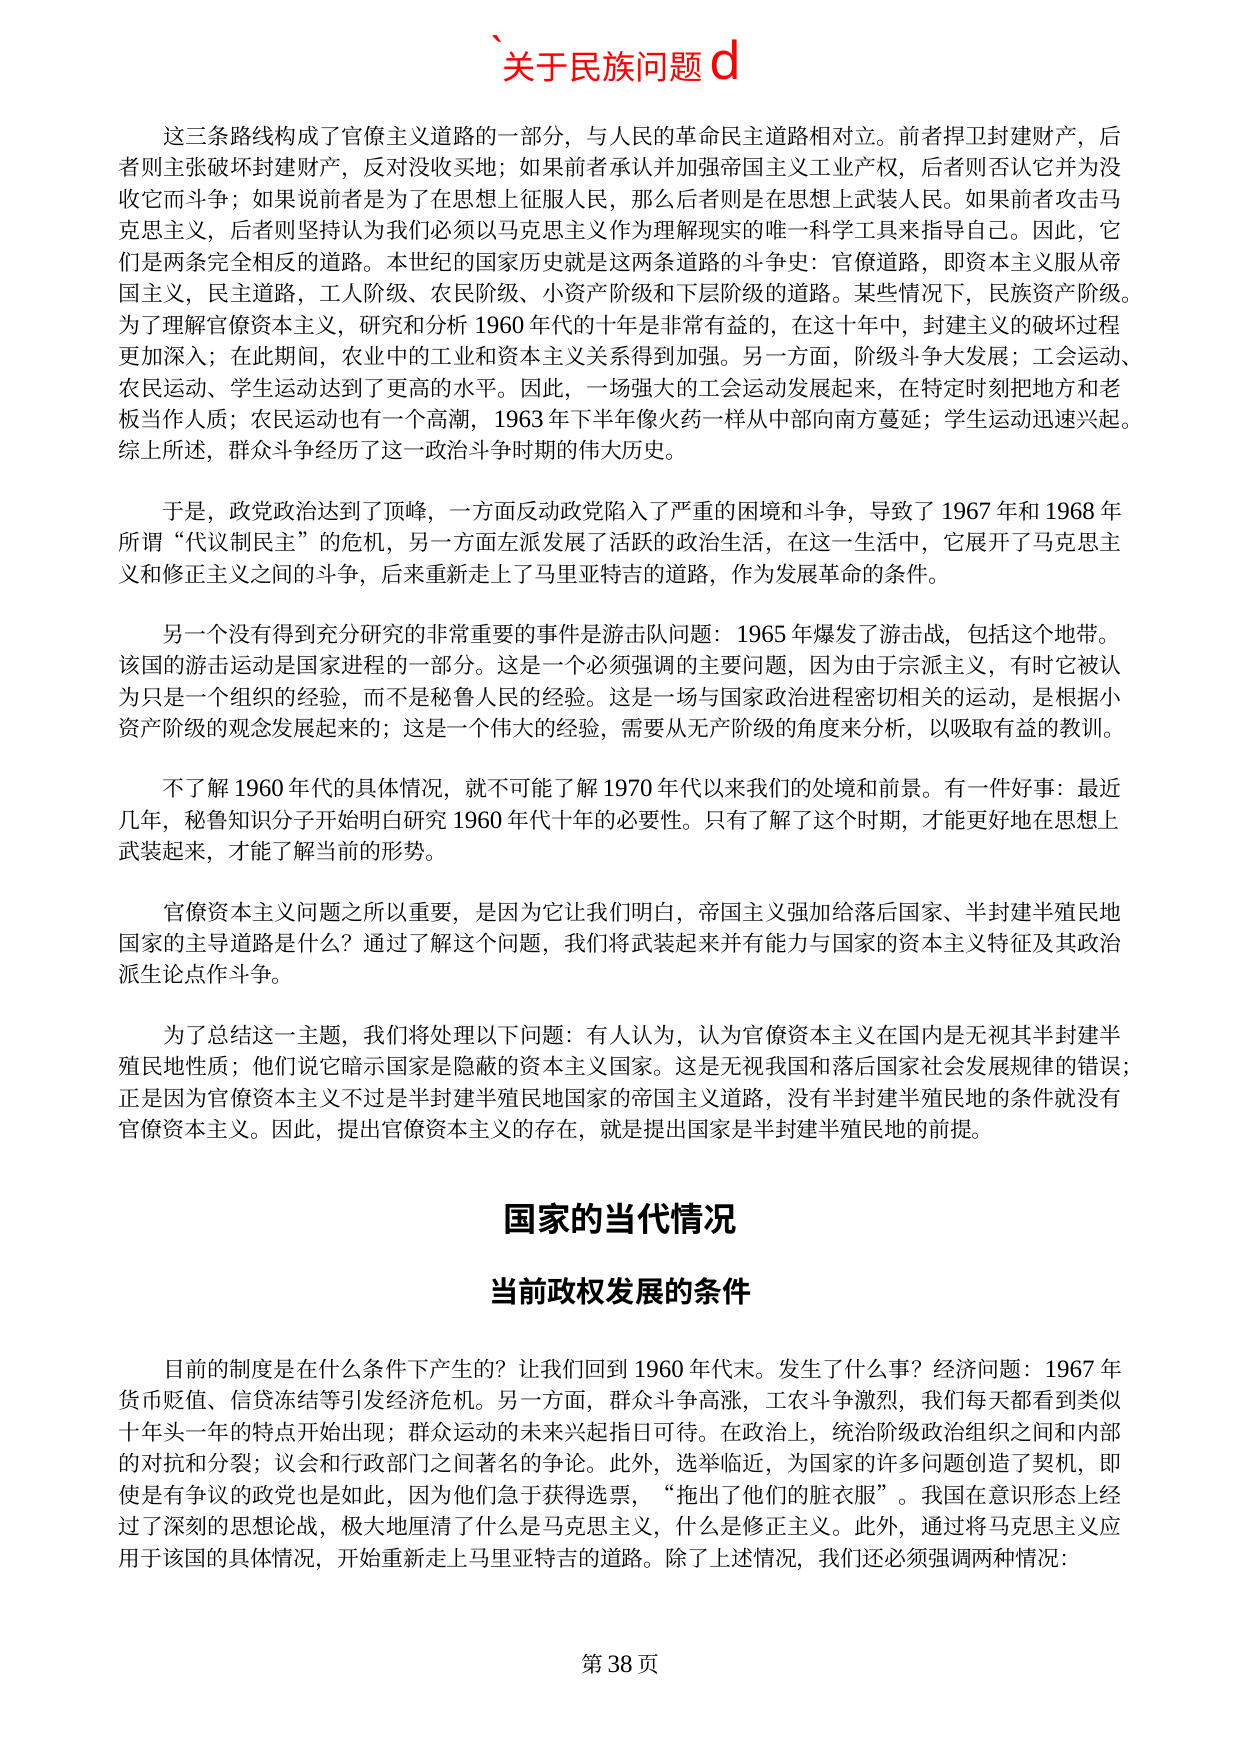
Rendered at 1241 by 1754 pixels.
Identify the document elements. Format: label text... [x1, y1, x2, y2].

text 为了总结这一主题，我们将处理以下问题：有人认为，认为官僚资本主义在国内是无视其半封建半殖民地性质；他们说它暗示国家是隐蔽的资本主义国家。这是无视我国和落后国家社会发展规律的错误；正是因为官僚资本主义不过是半封建半殖民地国家的帝国主义道路，没有半封建半殖民地的条件就没有官僚资本主义。因此，提出官僚资本主义的存在，就是提出国家是半封建半殖民地的前提。 [118, 1018, 1122, 1144]
subtitle 当前政权发展的条件 [118, 1268, 1122, 1311]
text 官僚资本主义问题之所以重要，是因为它让我们明白，帝国主义强加给落后国家、半封建半殖民地国家的主导道路是什么？通过了解这个问题，我们将武装起来并有能力与国家的资本主义特征及其政治派生论点作斗争。 [118, 895, 1122, 989]
text 另一个没有得到充分研究的非常重要的事件是游击队问题：1965年爆发了游击战，包括这个地带。该国的游击运动是国家进程的一部分。这是一个必须强调的主要问题，因为由于宗派主义，有时它被认为只是一个组织的经验，而不是秘鲁人民的经验。这是一场与国家政治进程密切相关的运动，是根据小资产阶级的观念发展起来的；这是一个伟大的经验，需要从无产阶级的角度来分析，以吸取有益的教训。 [118, 617, 1122, 743]
subtitle 国家的当代情况 [118, 1193, 1122, 1241]
text 不了解1960年代的具体情况，就不可能了解1970年代以来我们的处境和前景。有一件好事：最近几年，秘鲁知识分子开始明白研究1960年代十年的必要性。只有了解了这个时期，才能更好地在思想上武装起来，才能了解当前的形势。 [118, 772, 1122, 866]
text 于是，政党政治达到了顶峰，一方面反动政党陷入了严重的困境和斗争，导致了1967年和1968年所谓“代议制民主”的危机，另一方面左派发展了活跃的政治生活，在这一生活中，它展开了马克思主义和修正主义之间的斗争，后来重新走上了马里亚特吉的道路，作为发展革命的条件。 [118, 494, 1122, 588]
text 这三条路线构成了官僚主义道路的一部分，与人民的革命民主道路相对立。前者捍卫封建财产，后者则主张破坏封建财产，反对没收买地；如果前者承认并加强帝国主义工业产权，后者则否认它并为没收它而斗争；如果说前者是为了在思想上征服人民，那么后者则是在思想上武装人民。如果前者攻击马克思主义，后者则坚持认为我们必须以马克思主义作为理解现实的唯一科学工具来指导自己。因此，它们是两条完全相反的道路。本世纪的国家历史就是这两条道路的斗争史：官僚道路，即资本主义服从帝国主义，民主道路，工人阶级、农民阶级、小资产阶级和下层阶级的道路。某些情况下，民族资产阶级。为了理解官僚资本主义，研究和分析1960年代的十年是非常有益的，在这十年中，封建主义的破坏过程更加深入；在此期间，农业中的工业和资本主义关系得到加强。另一方面，阶级斗争大发展；工会运动、农民运动、学生运动达到了更高的水平。因此，一场强大的工会运动发展起来，在特定时刻把地方和老板当作人质；农民运动也有一个高潮，1963年下半年像火药一样从中部向南方蔓延；学生运动迅速兴起。综上所述，群众斗争经历了这一政治斗争时期的伟大历史。 [118, 119, 1122, 465]
text 目前的制度是在什么条件下产生的？让我们回到1960年代末。发生了什么事？经济问题：1967年货币贬值、信贷冻结等引发经济危机。另一方面，群众斗争高涨，工农斗争激烈，我们每天都看到类似十年头一年的特点开始出现；群众运动的未来兴起指日可待。在政治上，统治阶级政治组织之间和内部的对抗和分裂；议会和行政部门之间著名的争论。此外，选举临近，为国家的许多问题创造了契机，即使是有争议的政党也是如此，因为他们急于获得选票，“拖出了他们的脏衣服”。我国在意识形态上经过了深刻的思想论战，极大地厘清了什么是马克思主义，什么是修正主义。此外，通过将马克思主义应用于该国的具体情况，开始重新走上马里亚特吉的道路。除了上述情况，我们还必须强调两种情况： [118, 1352, 1122, 1572]
